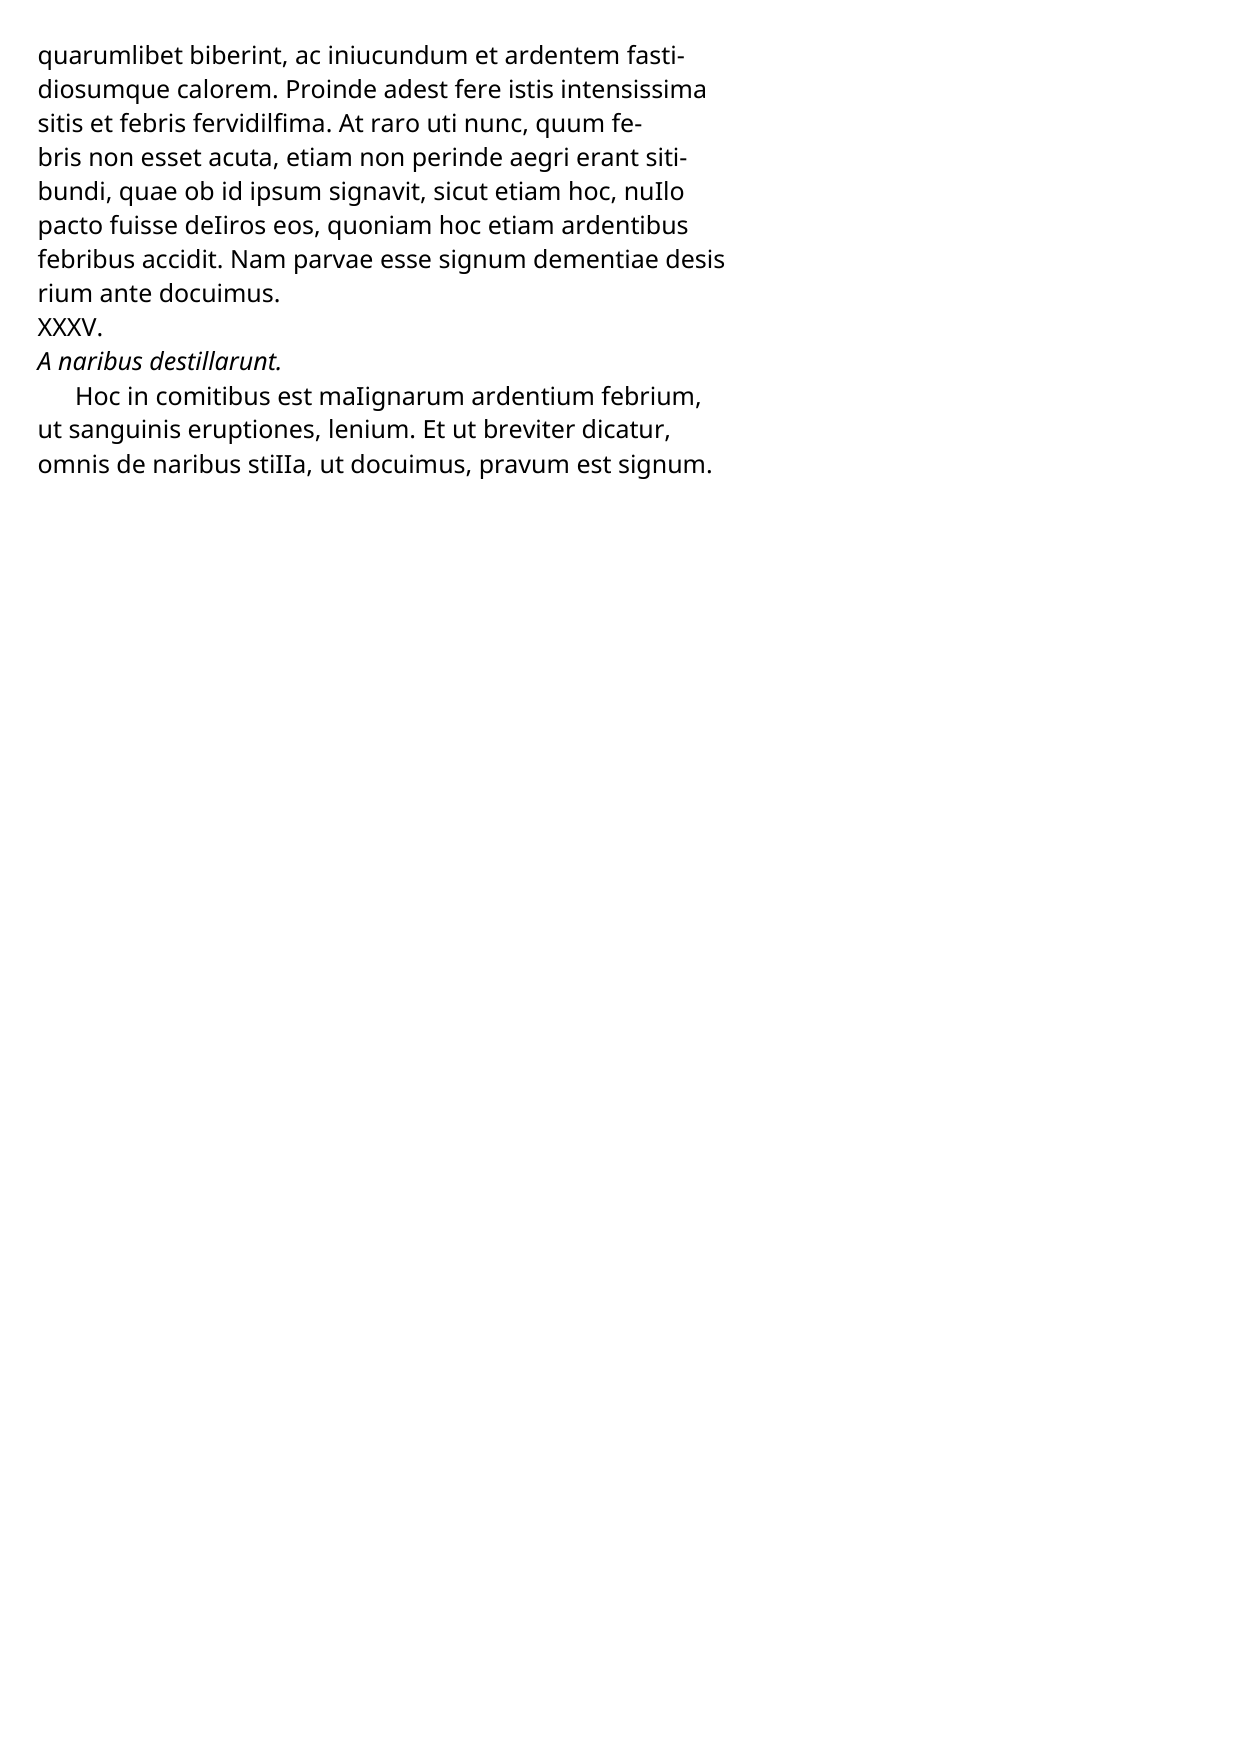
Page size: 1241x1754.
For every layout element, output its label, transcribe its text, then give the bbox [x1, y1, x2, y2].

text XXXV. [37, 310, 1203, 344]
text Hoc in comitibus est maIignarum ardentium febrium, ut sanguinis eruptiones, lenium. Et ut breviter dicatur, omnis de naribus stiIIa, ut docuimus, pravum est signum. [37, 378, 1203, 480]
text quarumlibet biberint, ac iniucundum et ardentem fasti- diosumque calorem. Proinde adest fere istis intensissima sitis et febris fervidilfima. At raro uti nunc, quum fe- bris non esset acuta, etiam non perinde aegri erant siti- bundi, quae ob id ipsum signavit, sicut etiam hoc, nuIlo pacto fuisse deIiros eos, quoniam hoc etiam ardentibus febribus accidit. Nam parvae esse signum dementiae desis rium ante docuimus. [37, 37, 1203, 310]
text A naribus destillarunt. [37, 344, 1203, 378]
